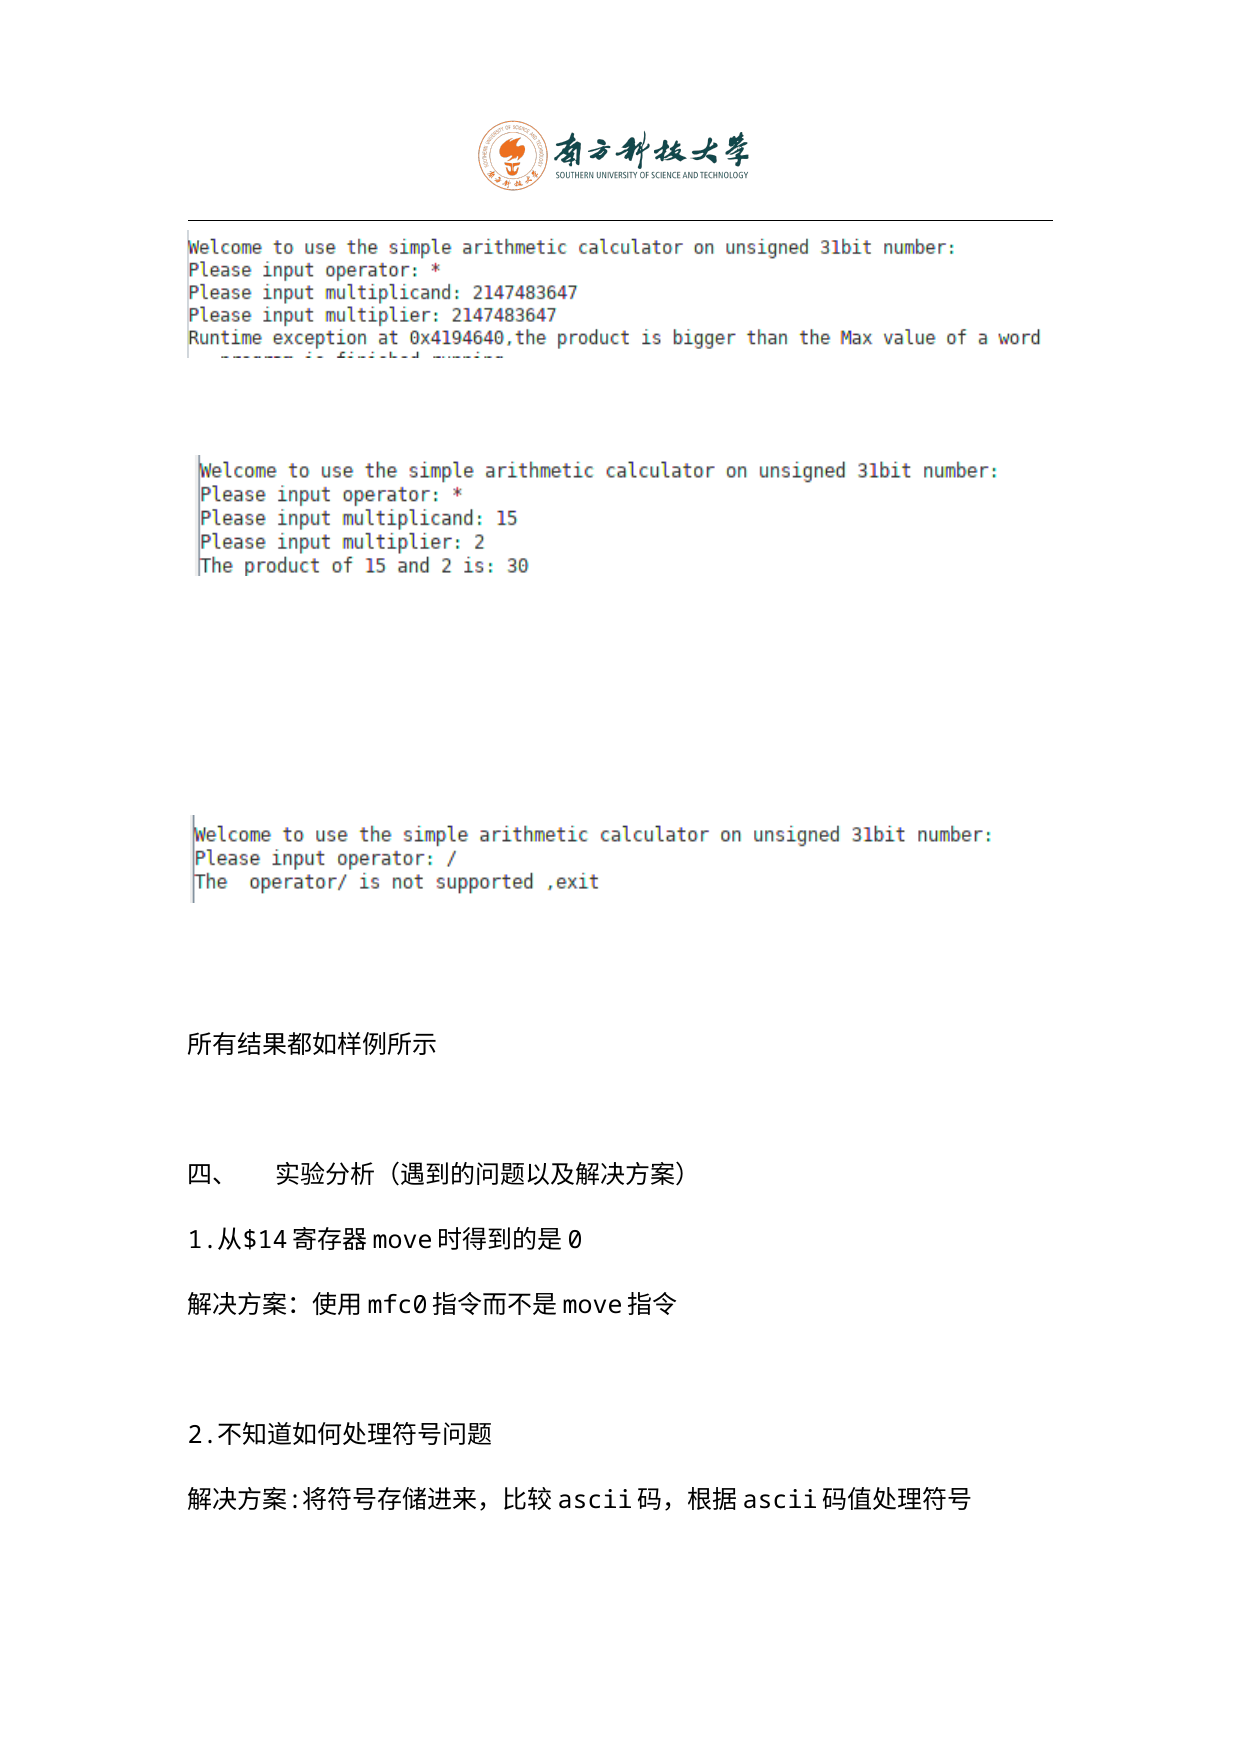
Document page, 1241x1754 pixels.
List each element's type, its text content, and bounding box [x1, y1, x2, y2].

text 2.不知道如何处理符号问题 [187, 1400, 1053, 1465]
text 所有结果都如样例所示 [187, 1010, 1053, 1075]
list 实验分析（遇到的问题以及解决方案） [187, 1140, 1053, 1205]
picture [187, 230, 1053, 358]
text 解决方案:将符号存储进来，比较ascii码，根据ascii码值处理符号 [187, 1465, 1053, 1530]
picture [457, 88, 784, 218]
text 解决方案：使用mfc0指令而不是move指令 [187, 1270, 1053, 1335]
picture [194, 455, 1009, 576]
picture [190, 815, 1011, 903]
text 1.从$14寄存器move时得到的是0 [187, 1205, 1053, 1270]
